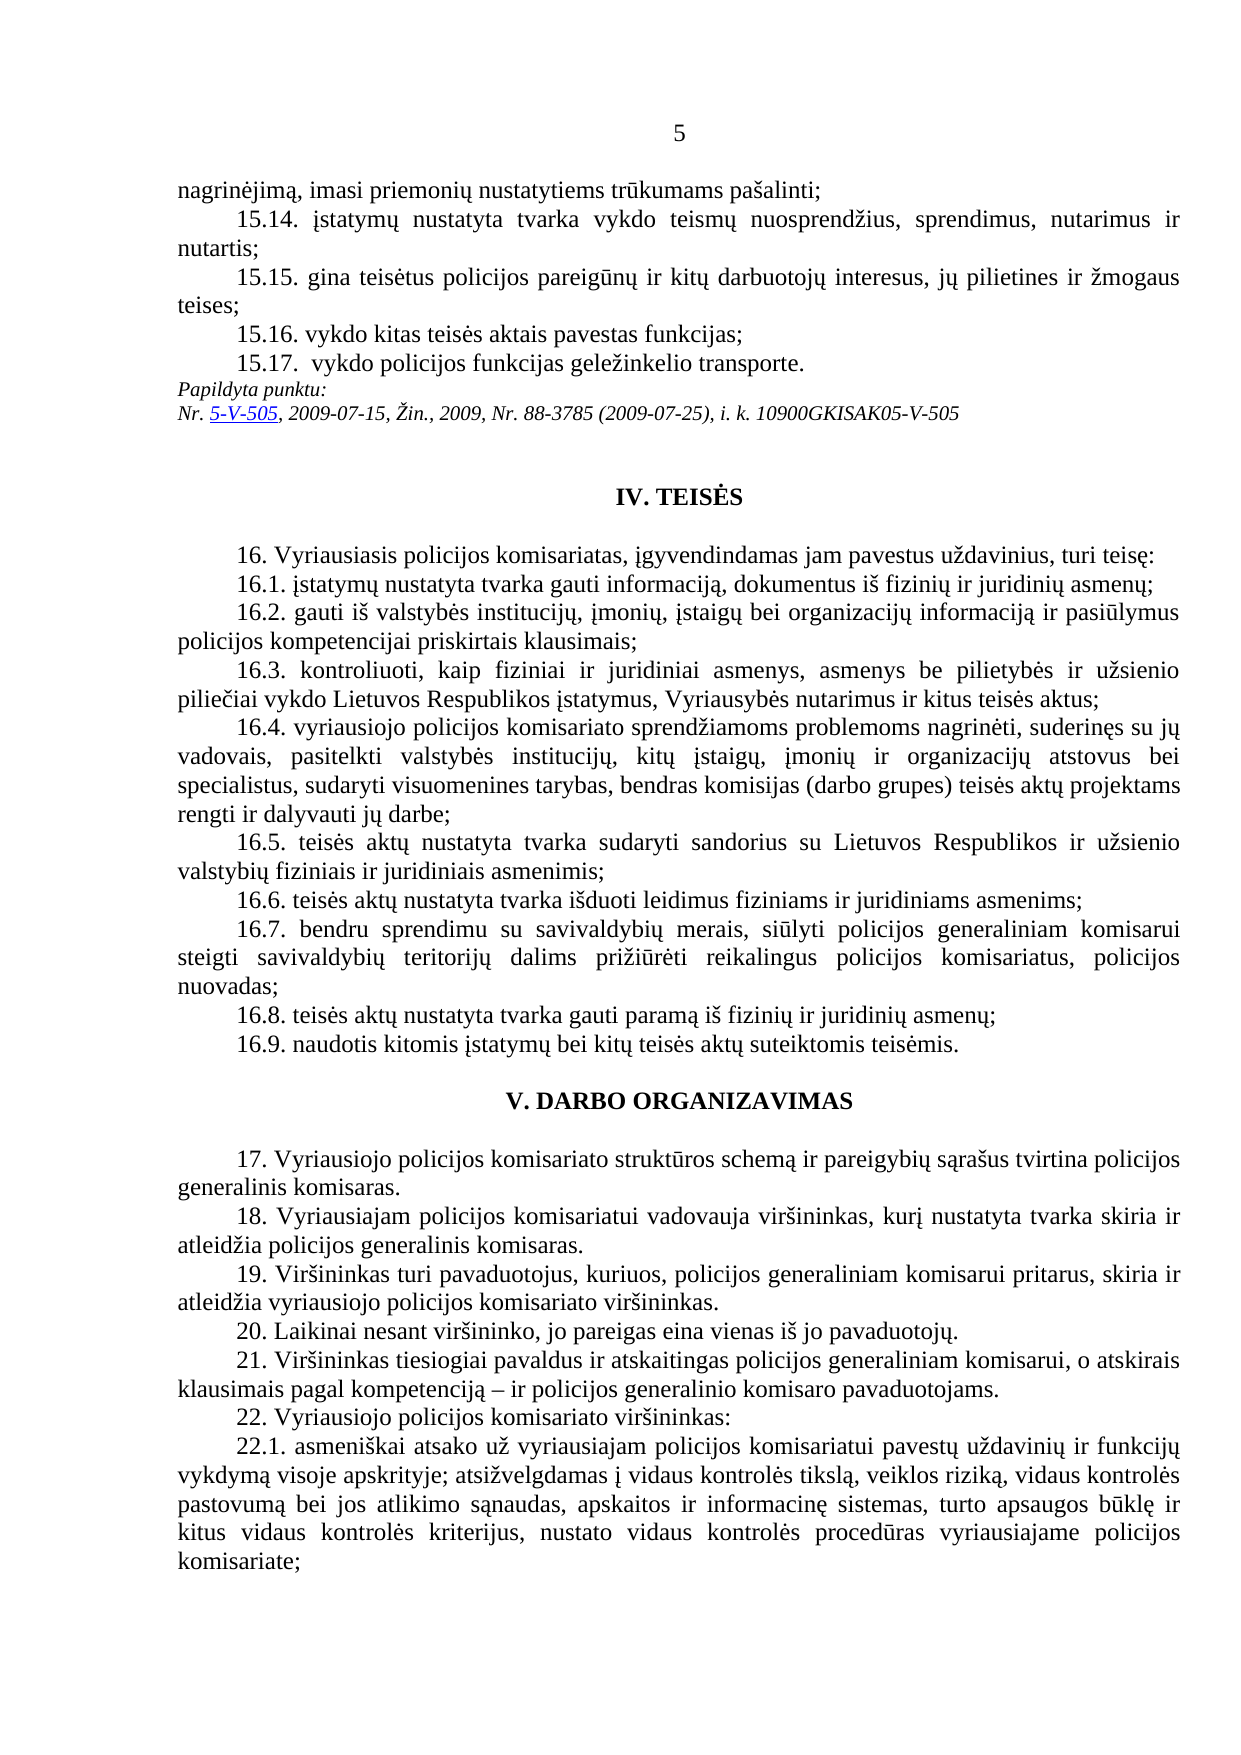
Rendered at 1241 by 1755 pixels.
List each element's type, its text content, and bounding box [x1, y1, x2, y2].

text 16.2. gauti iš valstybės institucijų, įmonių, įstaigų bei organizacijų informaciją ir pasiūlymus policijos kompetencijai priskirtais klausimais; [177, 597, 1181, 655]
text 22. Vyriausiojo policijos komisariato viršininkas: [177, 1402, 1181, 1431]
text 16.4. vyriausiojo policijos komisariato sprendžiamoms problemoms nagrinėti, suderinęs su jų vadovais, pasitelkti valstybės institucijų, kitų įstaigų, įmonių ir organizacijų atstovus bei specialistus, sudaryti visuomenines tarybas, bendras komisijas (darbo grupes) teisės aktų projektams rengti ir dalyvauti jų darbe; [177, 712, 1181, 827]
text Nr. 5-V-505, 2009-07-15, Žin., 2009, Nr. 88-3785 (2009-07-25), i. k. 10900GKISAK05-V-505 [177, 401, 1181, 425]
text 15.15. gina teisėtus policijos pareigūnų ir kitų darbuotojų interesus, jų pilietines ir žmogaus teises; [177, 262, 1181, 319]
text IV. TEISĖS [177, 482, 1181, 511]
text 18. Vyriausiajam policijos komisariatui vadovauja viršininkas, kurį nustatyta tvarka skiria ir atleidžia policijos generalinis komisaras. [177, 1201, 1181, 1259]
text 17. Vyriausiojo policijos komisariato struktūros schemą ir pareigybių sąrašus tvirtina policijos generalinis komisaras. [177, 1144, 1181, 1201]
text V. DARBO ORGANIZAVIMAS [177, 1086, 1181, 1115]
text 19. Viršininkas turi pavaduotojus, kuriuos, policijos generaliniam komisarui pritarus, skiria ir atleidžia vyriausiojo policijos komisariato viršininkas. [177, 1259, 1181, 1316]
text 16.1. įstatymų nustatyta tvarka gauti informaciją, dokumentus iš fizinių ir juridinių asmenų; [177, 569, 1181, 597]
text 16. Vyriausiasis policijos komisariatas, įgyvendindamas jam pavestus uždavinius, turi teisę: [177, 540, 1181, 569]
text 16.8. teisės aktų nustatyta tvarka gauti paramą iš fizinių ir juridinių asmenų; [177, 1000, 1181, 1029]
text 16.3. kontroliuoti, kaip fiziniai ir juridiniai asmenys, asmenys be pilietybės ir užsienio piliečiai vykdo Lietuvos Respublikos įstatymus, Vyriausybės nutarimus ir kitus teisės aktus; [177, 655, 1181, 712]
text 15.16. vykdo kitas teisės aktais pavestas funkcijas; [177, 319, 1181, 348]
text 16.7. bendru sprendimu su savivaldybių merais, siūlyti policijos generaliniam komisarui steigti savivaldybių teritorijų dalims prižiūrėti reikalingus policijos komisariatus, policijos nuovadas; [177, 914, 1181, 1000]
text nagrinėjimą, imasi priemonių nustatytiems trūkumams pašalinti; [177, 176, 1181, 204]
text 22.1. asmeniškai atsako už vyriausiajam policijos komisariatui pavestų uždavinių ir funkcijų vykdymą visoje apskrityje; atsižvelgdamas į vidaus kontrolės tikslą, veiklos riziką, vidaus kontrolės pastovumą bei jos atlikimo sąnaudas, apskaitos ir informacinę sistemas, turto apsaugos būklę ir kitus vidaus kontrolės kriterijus, nustato vidaus kontrolės procedūras vyriausiajame policijos komisariate; [177, 1431, 1181, 1575]
text Papildyta punktu: [177, 377, 1181, 401]
text 15.14. įstatymų nustatyta tvarka vykdo teismų nuosprendžius, sprendimus, nutarimus ir nutartis; [177, 204, 1181, 262]
text 15.17. vykdo policijos funkcijas geležinkelio transporte. [177, 348, 1181, 377]
text 21. Viršininkas tiesiogiai pavaldus ir atskaitingas policijos generaliniam komisarui, o atskirais klausimais pagal kompetenciją – ir policijos generalinio komisaro pavaduotojams. [177, 1345, 1181, 1402]
text 16.5. teisės aktų nustatyta tvarka sudaryti sandorius su Lietuvos Respublikos ir užsienio valstybių fiziniais ir juridiniais asmenimis; [177, 827, 1181, 885]
text 20. Laikinai nesant viršininko, jo pareigas eina vienas iš jo pavaduotojų. [177, 1316, 1181, 1345]
text 16.9. naudotis kitomis įstatymų bei kitų teisės aktų suteiktomis teisėmis. [177, 1029, 1181, 1057]
text 16.6. teisės aktų nustatyta tvarka išduoti leidimus fiziniams ir juridiniams asmenims; [177, 885, 1181, 914]
